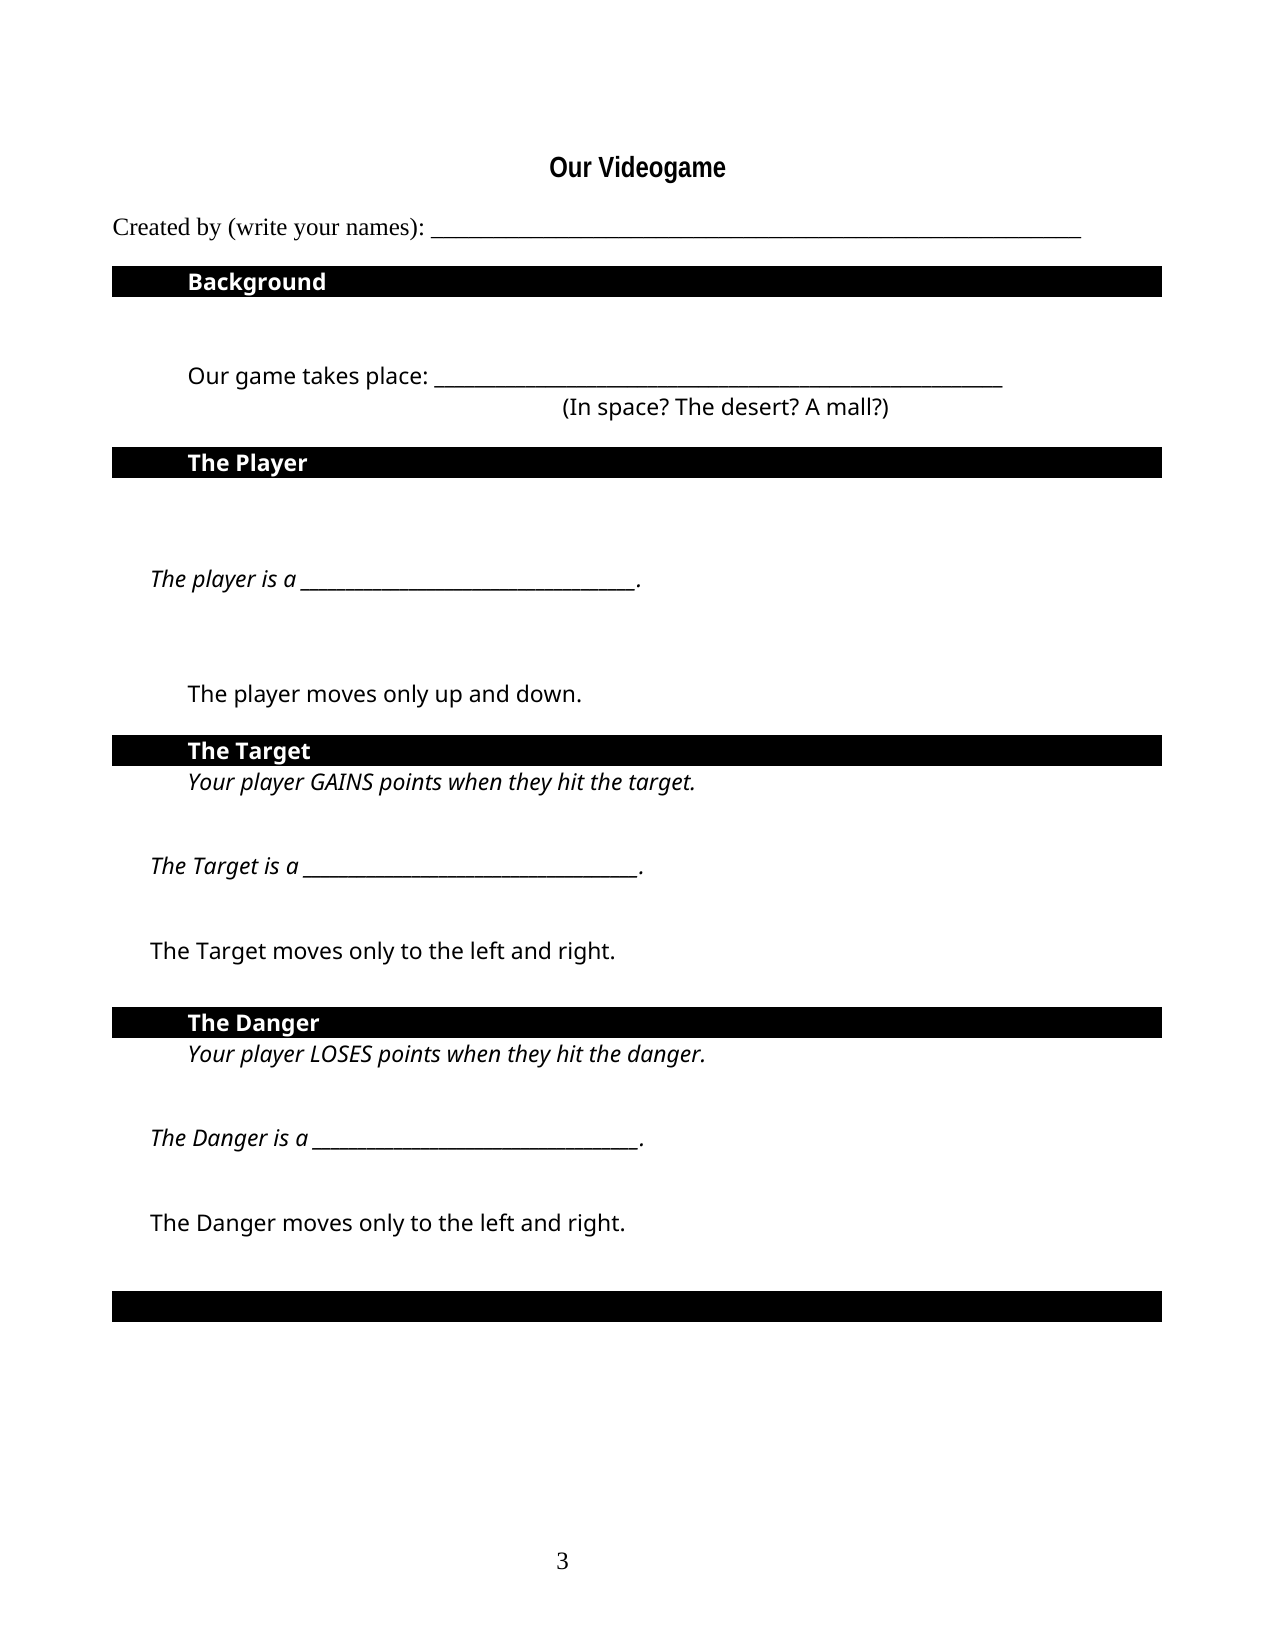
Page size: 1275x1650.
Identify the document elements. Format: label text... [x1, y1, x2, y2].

list The player moves only up and down. [150, 647, 1162, 710]
list The player is a _____________________________________. [112, 563, 1162, 594]
list Your player LOSES points when they hit the danger. [150, 1038, 1162, 1069]
text Created by (write your names): ____________________________________________________ [112, 212, 1162, 241]
list (In space? The desert? A mall?) [150, 391, 1162, 422]
list The Danger is a ____________________________________. [112, 1122, 1162, 1153]
text The Target moves only to the left and right. [150, 935, 1162, 966]
subtitle Our Videogame [112, 150, 1162, 183]
list Your player GAINS points when they hit the target. [150, 766, 1162, 797]
list The Target is a _____________________________________. [112, 850, 1162, 882]
subtitle The Target [112, 735, 1162, 766]
subtitle The Danger [112, 1007, 1162, 1038]
list The Danger moves only to the left and right. [112, 1207, 1162, 1238]
subtitle The Player [112, 447, 1162, 478]
list Our game takes place: ________________________________________________________ [150, 360, 1162, 391]
subtitle Background [112, 266, 1162, 297]
